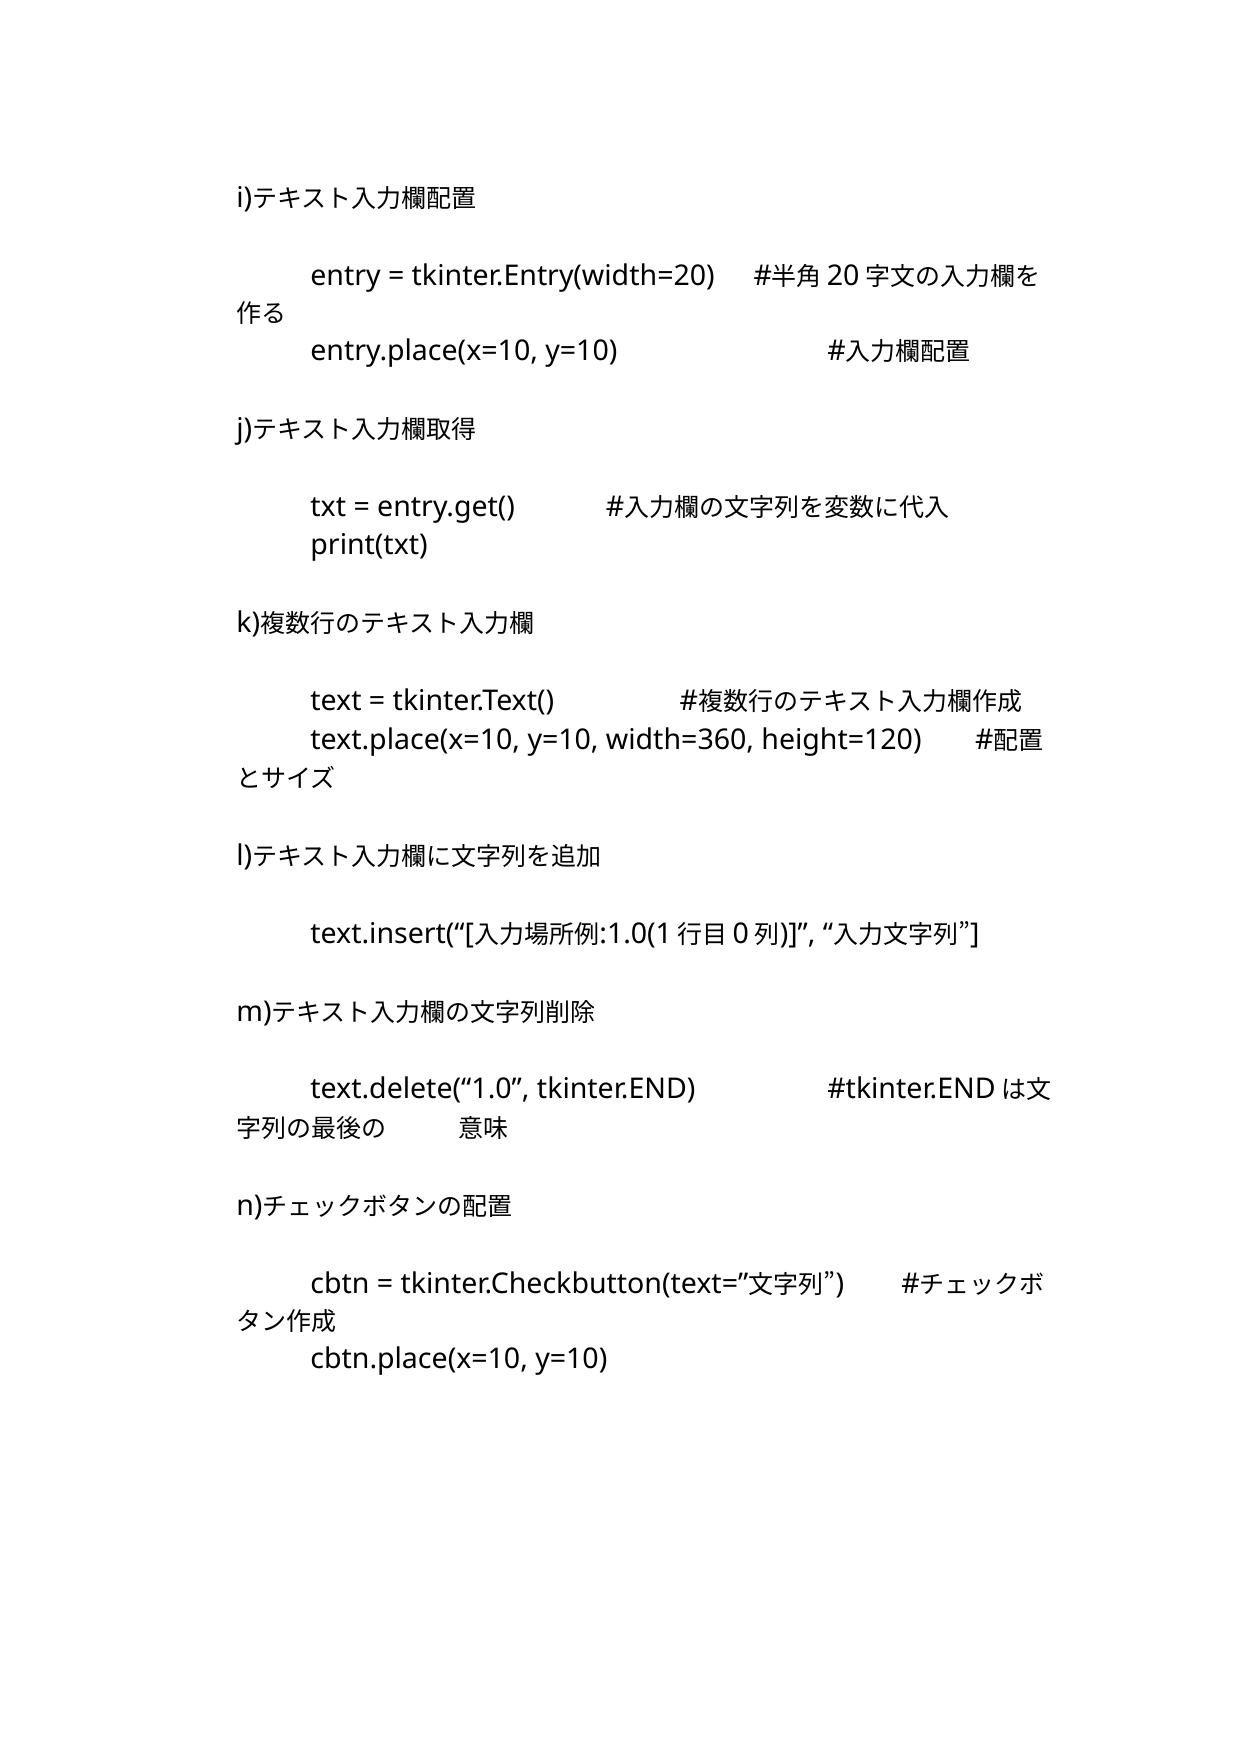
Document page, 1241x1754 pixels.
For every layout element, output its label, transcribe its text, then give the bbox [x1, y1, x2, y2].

text text.insert(“[入力場所例:1.0(1行目0列)]”, “入力文字列”] [236, 913, 1063, 952]
text cbtn = tkinter.Checkbutton(text=”文字列”) #チェックボタン作成 [236, 1262, 1063, 1338]
text i)テキスト入力欄配置 [236, 177, 1063, 216]
text entry = tkinter.Entry(width=20) #半角20字文の入力欄を作る [236, 255, 1063, 330]
text print(txt) [236, 524, 1063, 563]
text text.place(x=10, y=10, width=360, height=120) #配置とサイズ [236, 718, 1063, 796]
text k)複数行のテキスト入力欄 [236, 602, 1063, 641]
text text.delete(“1.0”, tkinter.END) #tkinter.ENDは文字列の最後の 意味 [236, 1068, 1063, 1146]
text cbtn.place(x=10, y=10) [236, 1338, 1063, 1376]
text text = tkinter.Text() #複数行のテキスト入力欄作成 [236, 680, 1063, 718]
text n)チェックボタンの配置 [236, 1185, 1063, 1224]
text j)テキスト入力欄取得 [236, 408, 1063, 447]
text m)テキスト入力欄の文字列削除 [236, 991, 1063, 1029]
text l)テキスト入力欄に文字列を追加 [236, 835, 1063, 874]
text txt = entry.get() #入力欄の文字列を変数に代入 [236, 485, 1063, 524]
text entry.place(x=10, y=10) #入力欄配置 [236, 330, 1063, 369]
